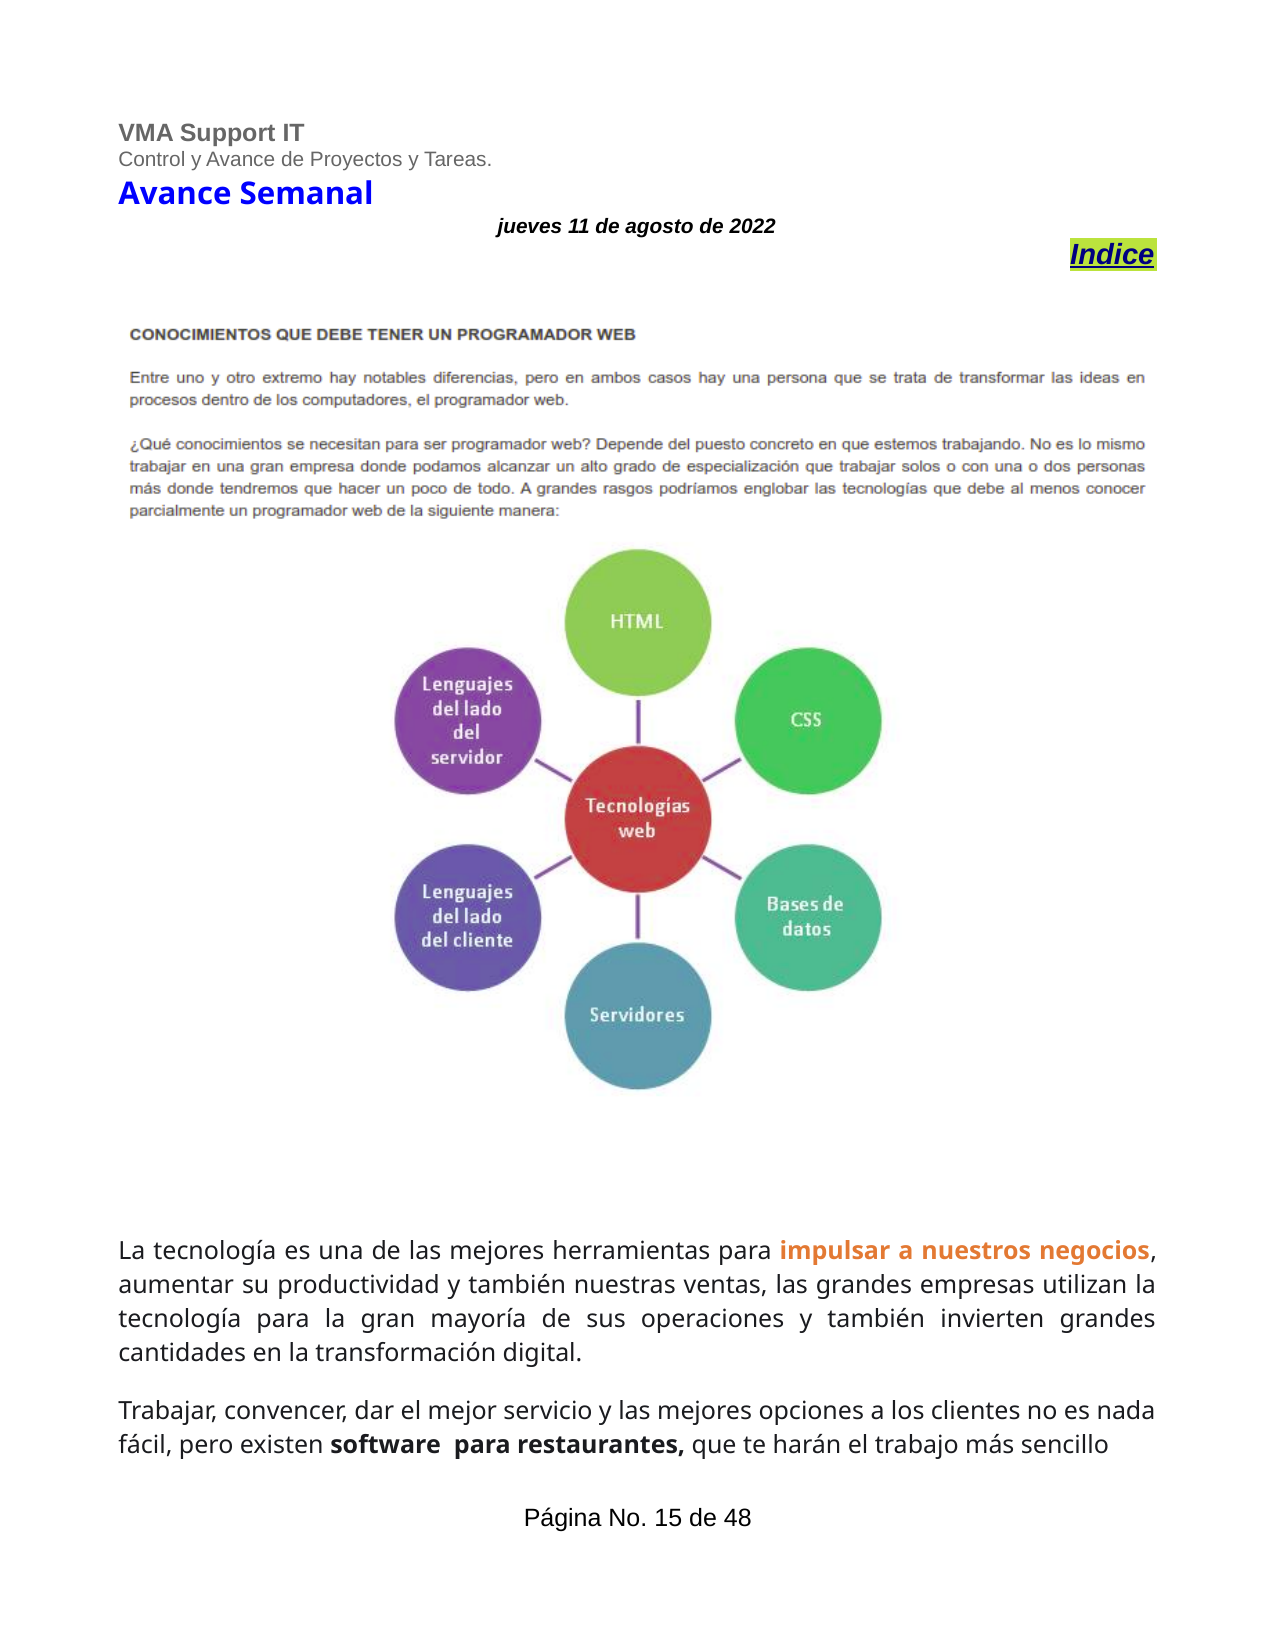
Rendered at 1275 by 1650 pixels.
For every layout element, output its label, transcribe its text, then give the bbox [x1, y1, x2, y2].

picture [118, 300, 1157, 1113]
text Trabajar, convencer, dar el mejor servicio y las mejores opciones a los clientes no es nada fácil, pero existen software para restaurantes, que te harán el trabajo más sencillo [118, 1392, 1157, 1460]
text La tecnología es una de las mejores herramientas para impulsar a nuestros negocios, aumentar su productividad y también nuestras ventas, las grandes empresas utilizan la tecnología para la gran mayoría de sus operaciones y también invierten grandes cantidades en la transformación digital. [118, 1198, 1157, 1369]
